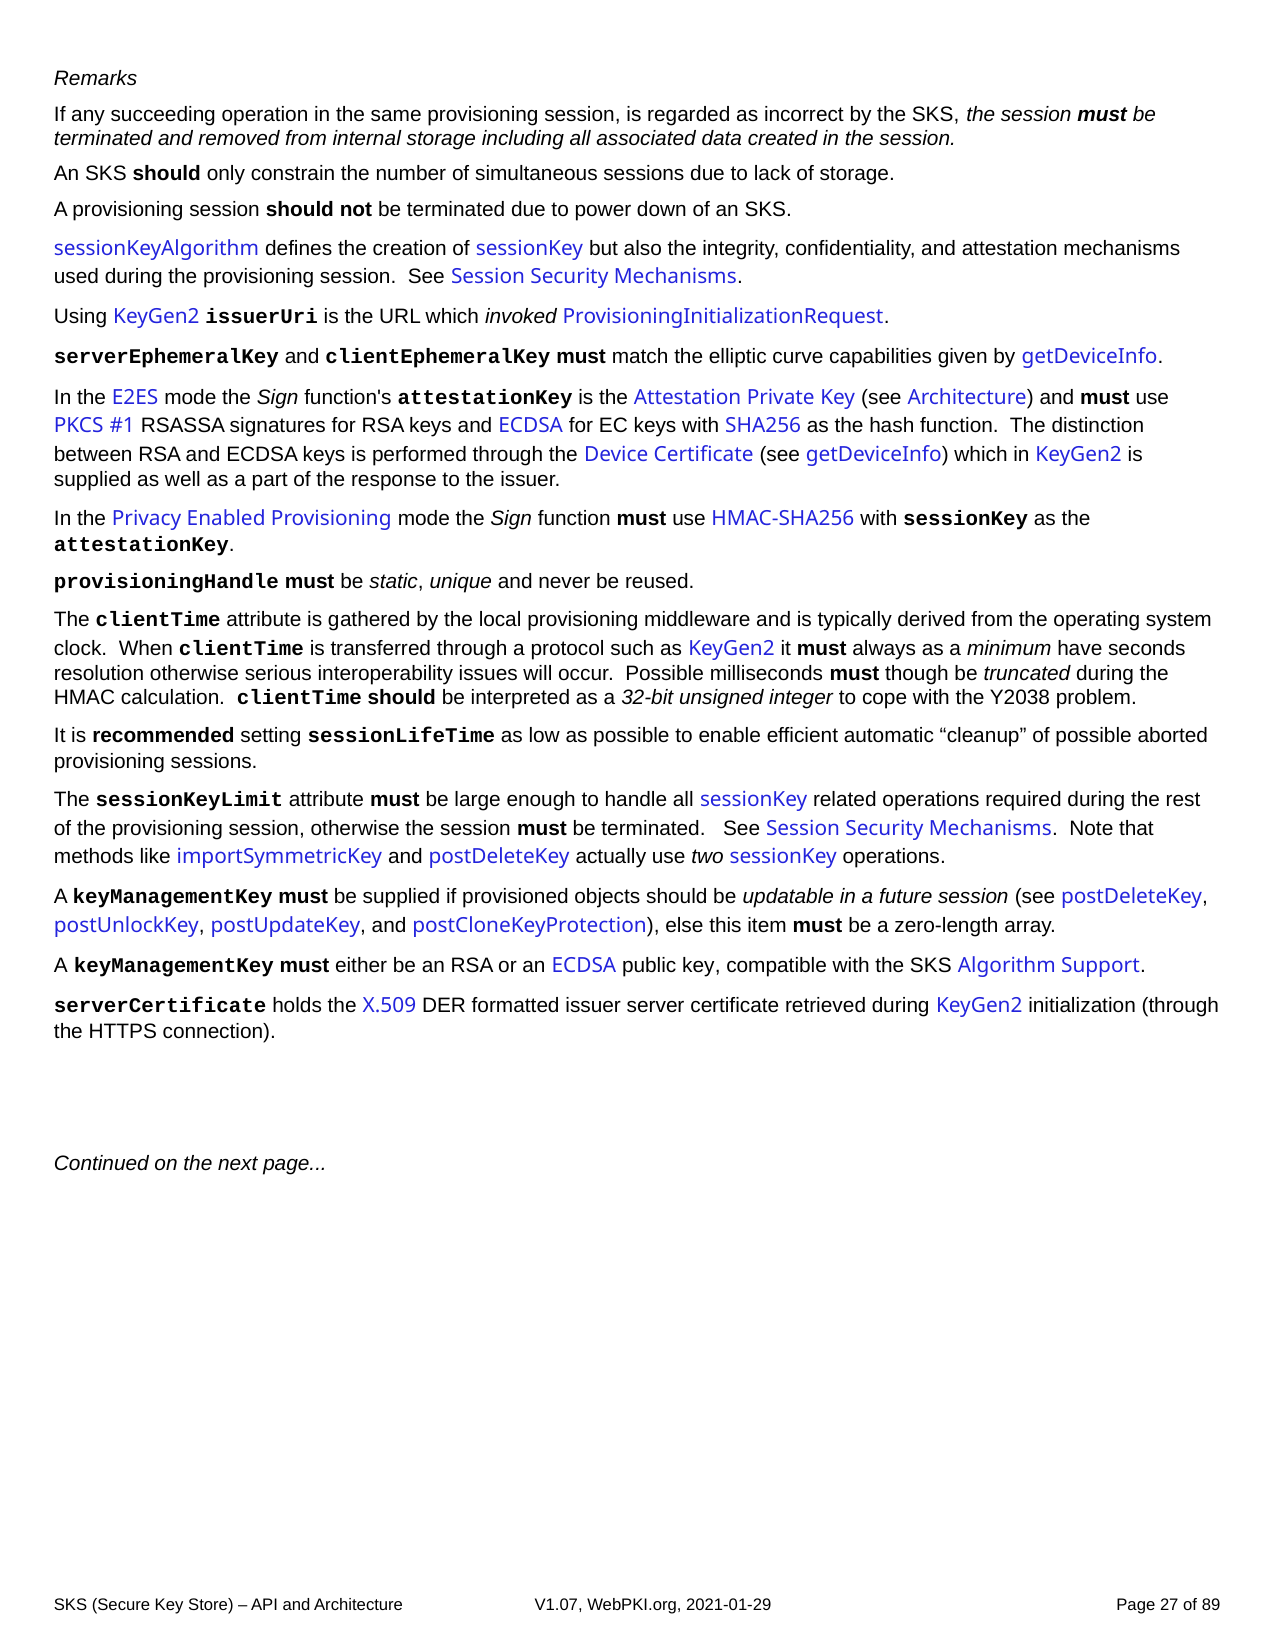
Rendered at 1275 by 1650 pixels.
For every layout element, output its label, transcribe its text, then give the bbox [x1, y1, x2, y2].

text Continued on the next page... [54, 1151, 1221, 1174]
text sessionKeyAlgorithm defines the creation of sessionKey but also the integrity, confidentiality, and attestation mechanisms used during the provisioning session. See Session Security Mechanisms. [54, 233, 1221, 289]
text If any succeeding operation in the same provisioning session, is regarded as incorrect by the SKS, the session must be terminated and removed from internal storage including all associated data created in the session. [54, 101, 1221, 149]
text It is recommended setting sessionLifeTime as low as possible to enable efficient automatic “cleanup” of possible aborted provisioning sessions. [54, 723, 1221, 772]
text A provisioning session should not be terminated due to power down of an SKS. [54, 197, 1221, 221]
text The clientTime attribute is gathered by the local provisioning middleware and is typically derived from the operating system clock. When clientTime is transferred through a protocol such as KeyGen2 it must always as a minimum have seconds resolution otherwise serious interoperability issues will occur. Possible milliseconds must though be truncated during the HMAC calculation. clientTime should be interpreted as a 32-bit unsigned integer to cope with the Y2038 problem. [54, 607, 1221, 711]
text A keyManagementKey must either be an RSA or an ECDSA public key, compatible with the SKS Algorithm Support. [54, 950, 1221, 979]
text Remarks [54, 66, 1221, 90]
text A keyManagementKey must be supplied if provisioned objects should be updatable in a future session (see postDeleteKey, postUnlockKey, postUpdateKey, and postCloneKeyProtection), else this item must be a zero-length array. [54, 881, 1221, 938]
text serverCertificate holds the X.509 DER formatted issuer server certificate retrieved during KeyGen2 initialization (through the HTTPS connection). [54, 991, 1221, 1043]
text In the Privacy Enabled Provisioning mode the Sign function must use HMAC-SHA256 with sessionKey as the attestationKey. [54, 503, 1221, 557]
text In the E2ES mode the Sign function's attestationKey is the Attestation Private Key (see Architecture) and must use PKCS #1 RSASSA signatures for RSA keys and ECDSA for EC keys with SHA256 as the hash function. The distinction between RSA and ECDSA keys is performed through the Device Certificate (see getDeviceInfo) which in KeyGen2 is supplied as well as a part of the response to the issuer. [54, 382, 1221, 491]
text The sessionKeyLimit attribute must be large enough to handle all sessionKey related operations required during the rest of the provisioning session, otherwise the session must be terminated. See Session Security Mechanisms. Note that methods like importSymmetricKey and postDeleteKey actually use two sessionKey operations. [54, 784, 1221, 870]
text serverEphemeralKey and clientEphemeralKey must match the elliptic curve capabilities given by getDeviceInfo. [54, 342, 1221, 370]
text provisioningHandle must be static, unique and never be reused. [54, 569, 1221, 595]
text An SKS should only constrain the number of simultaneous sessions due to lack of storage. [54, 161, 1221, 185]
text Using KeyGen2 issuerUri is the URL which invoked ProvisioningInitializationRequest. [54, 301, 1221, 330]
